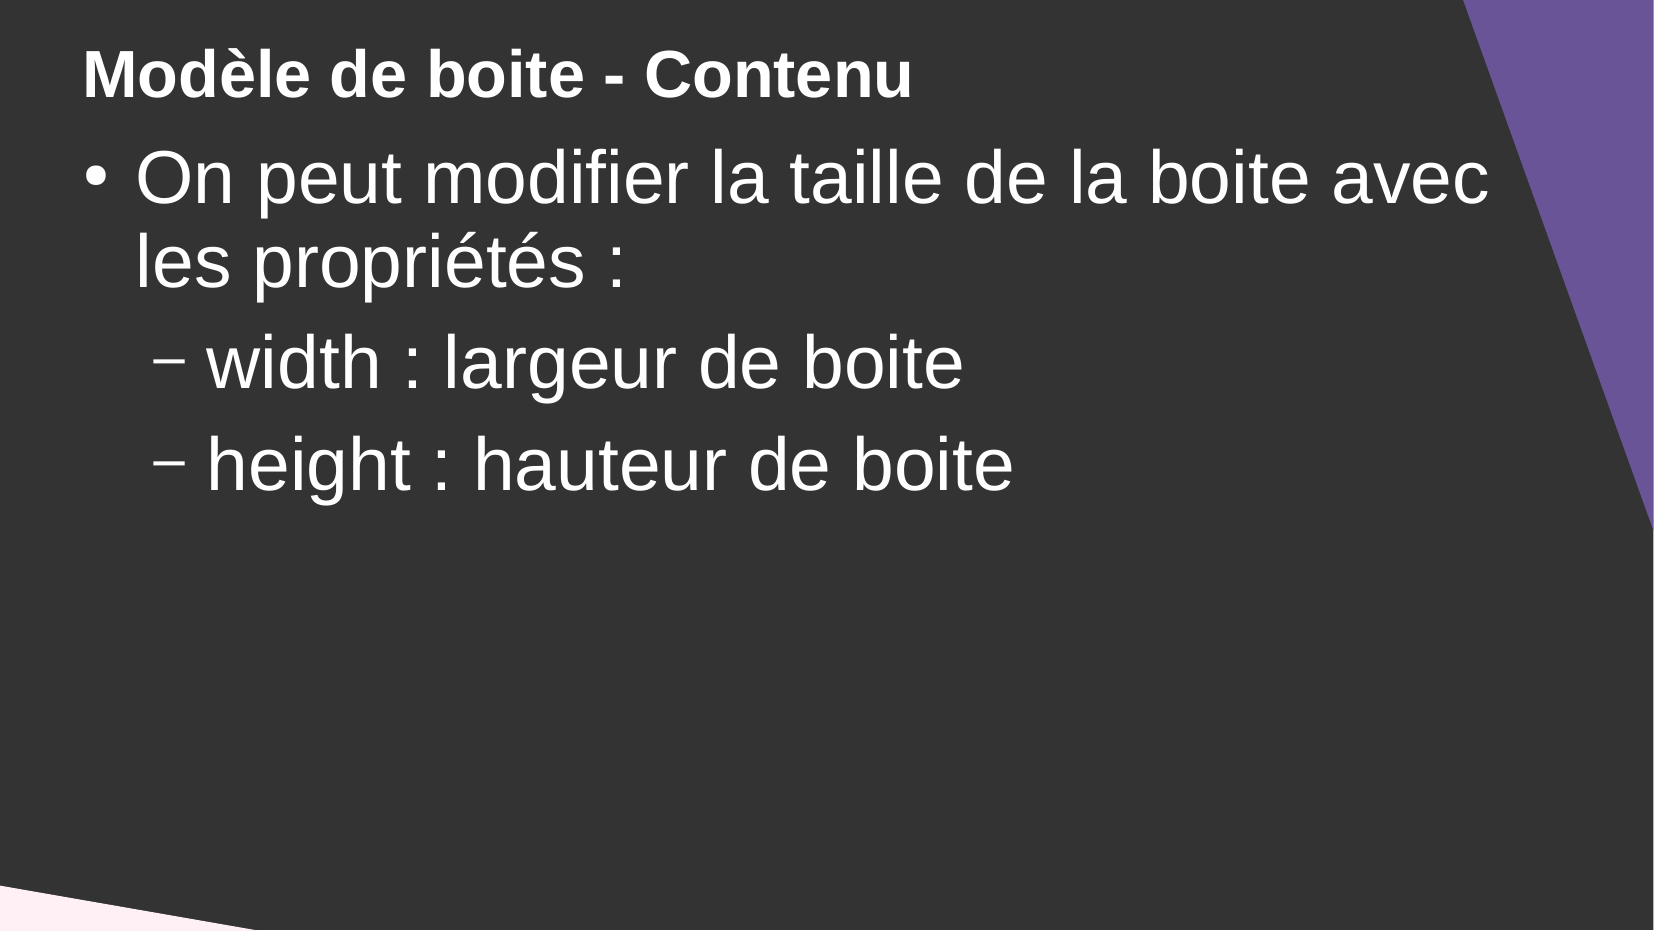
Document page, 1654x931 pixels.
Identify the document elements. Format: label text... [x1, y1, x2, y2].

title Modèle de boite - Contenu [82, 37, 1394, 112]
text_box [0, 885, 261, 931]
list On peut modifier la taille de la boite avec les propriétés : width : largeur de boite height : hauteur de boite [64, 135, 1604, 798]
text_box [1463, 0, 1654, 533]
